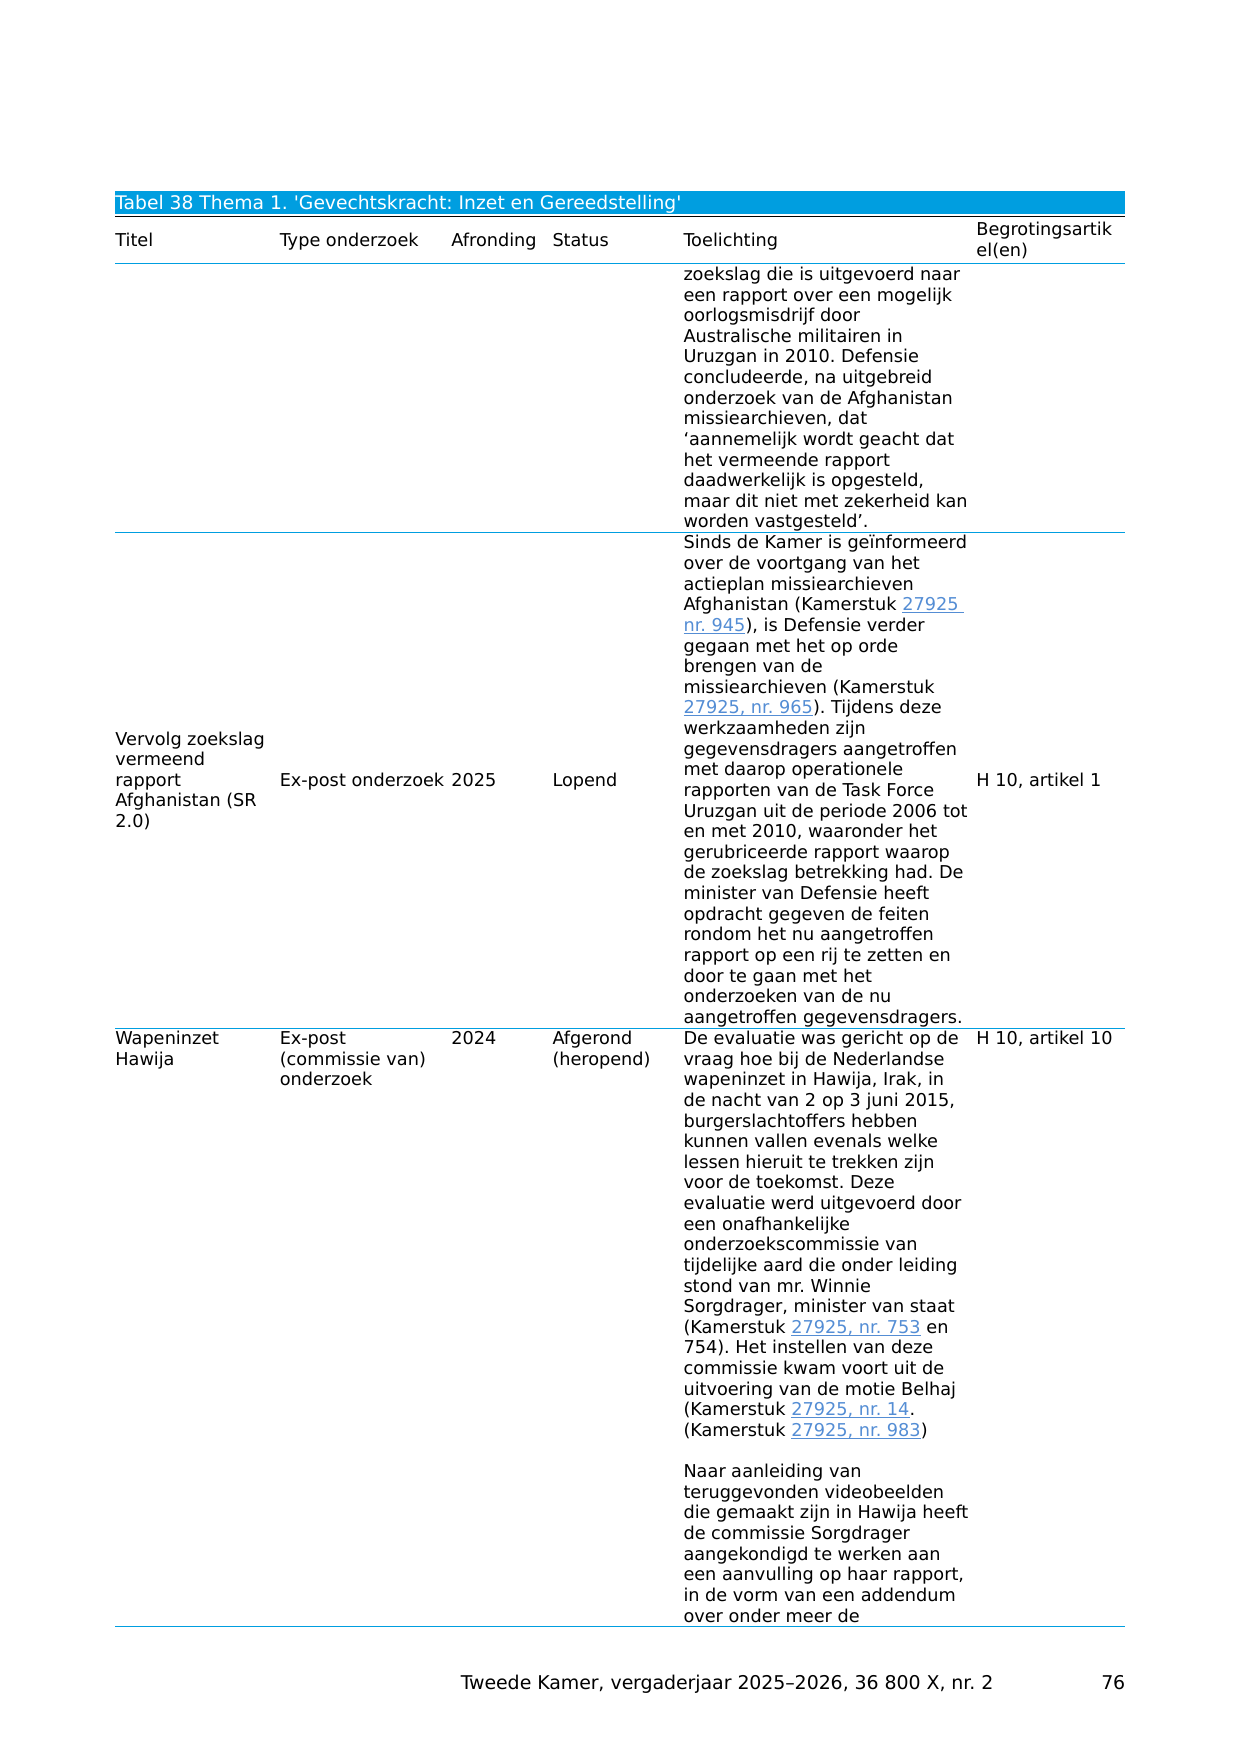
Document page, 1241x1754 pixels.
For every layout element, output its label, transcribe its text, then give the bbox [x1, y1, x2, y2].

table_cell 2025 [448, 533, 549, 1027]
table_cell Vervolg zoekslag vermeend rapport Afghanistan (SR 2.0) [115, 533, 277, 1027]
table_cell [277, 264, 448, 532]
table_cell [115, 264, 277, 532]
table_cell H 10, artikel 10 [973, 1029, 1125, 1626]
table_cell Sinds de Kamer is geïnformeerd over de voortgang van het actieplan missiearchieven Afghanistan (Kamerstuk 27925 nr. 945), is Defensie verder gegaan met het op orde brengen van de missiearchieven (Kamerstuk 27925, nr. 965). Tijdens deze werkzaamheden zijn gegevensdragers aangetroffen met daarop operationele rapporten van de Task Force Uruzgan uit de periode 2006 tot en met 2010, waaronder het gerubriceerde rapport waarop de zoekslag betrekking had. De minister van Defensie heeft opdracht gegeven de feiten rondom het nu aangetroffen rapport op een rij te zetten en door te gaan met het onderzoeken van de nu aangetroffen gegevensdragers. [680, 533, 973, 1027]
table_cell 2024 [448, 1029, 549, 1626]
table_cell Status [549, 217, 680, 263]
table_cell [448, 264, 549, 532]
table_cell H 10, artikel 1 [973, 533, 1125, 1027]
table_cell Afgerond (heropend) [549, 1029, 680, 1626]
table_cell De evaluatie was gericht op de vraag hoe bij de Nederlandse wapeninzet in Hawija, Irak, in de nacht van 2 op 3 juni 2015, burgerslachtoffers hebben kunnen vallen evenals welke lessen hieruit te trekken zijn voor de toekomst. Deze evaluatie werd uitgevoerd door een onafhankelijke onderzoekscommissie van tijdelijke aard die onder leiding stond van mr. Winnie Sorgdrager, minister van staat (Kamerstuk 27925, nr. 753 en 754). Het instellen van deze commissie kwam voort uit de uitvoering van de motie Belhaj (Kamerstuk 27925, nr. 14. (Kamerstuk 27925, nr. 983) Naar aanleiding van teruggevonden videobeelden die gemaakt zijn in Hawija heeft de commissie Sorgdrager aangekondigd te werken aan een aanvulling op haar rapport, in de vorm van een addendum over onder meer de [680, 1029, 973, 1626]
table_cell Ex-post onderzoek [277, 533, 448, 1027]
table_cell Afronding [448, 217, 549, 263]
table_cell [973, 264, 1125, 532]
table_cell [549, 264, 680, 532]
table_cell Titel [115, 217, 277, 263]
table_cell zoekslag die is uitgevoerd naar een rapport over een mogelijk oorlogsmisdrijf door Australische militairen in Uruzgan in 2010. Defensie concludeerde, na uitgebreid onderzoek van de Afghanistan missiearchieven, dat ‘aannemelijk wordt geacht dat het vermeende rapport daadwerkelijk is opgesteld, maar dit niet met zekerheid kan worden vastgesteld’. [680, 264, 973, 532]
table_cell Begrotingsartikel(en) [973, 217, 1125, 263]
table_cell Type onderzoek [277, 217, 448, 263]
table_cell Wapeninzet Hawija [115, 1029, 277, 1626]
table_cell Lopend [549, 533, 680, 1027]
table_cell Toelichting [680, 217, 973, 263]
table_cell Ex-post (commissie van) onderzoek [277, 1029, 448, 1626]
